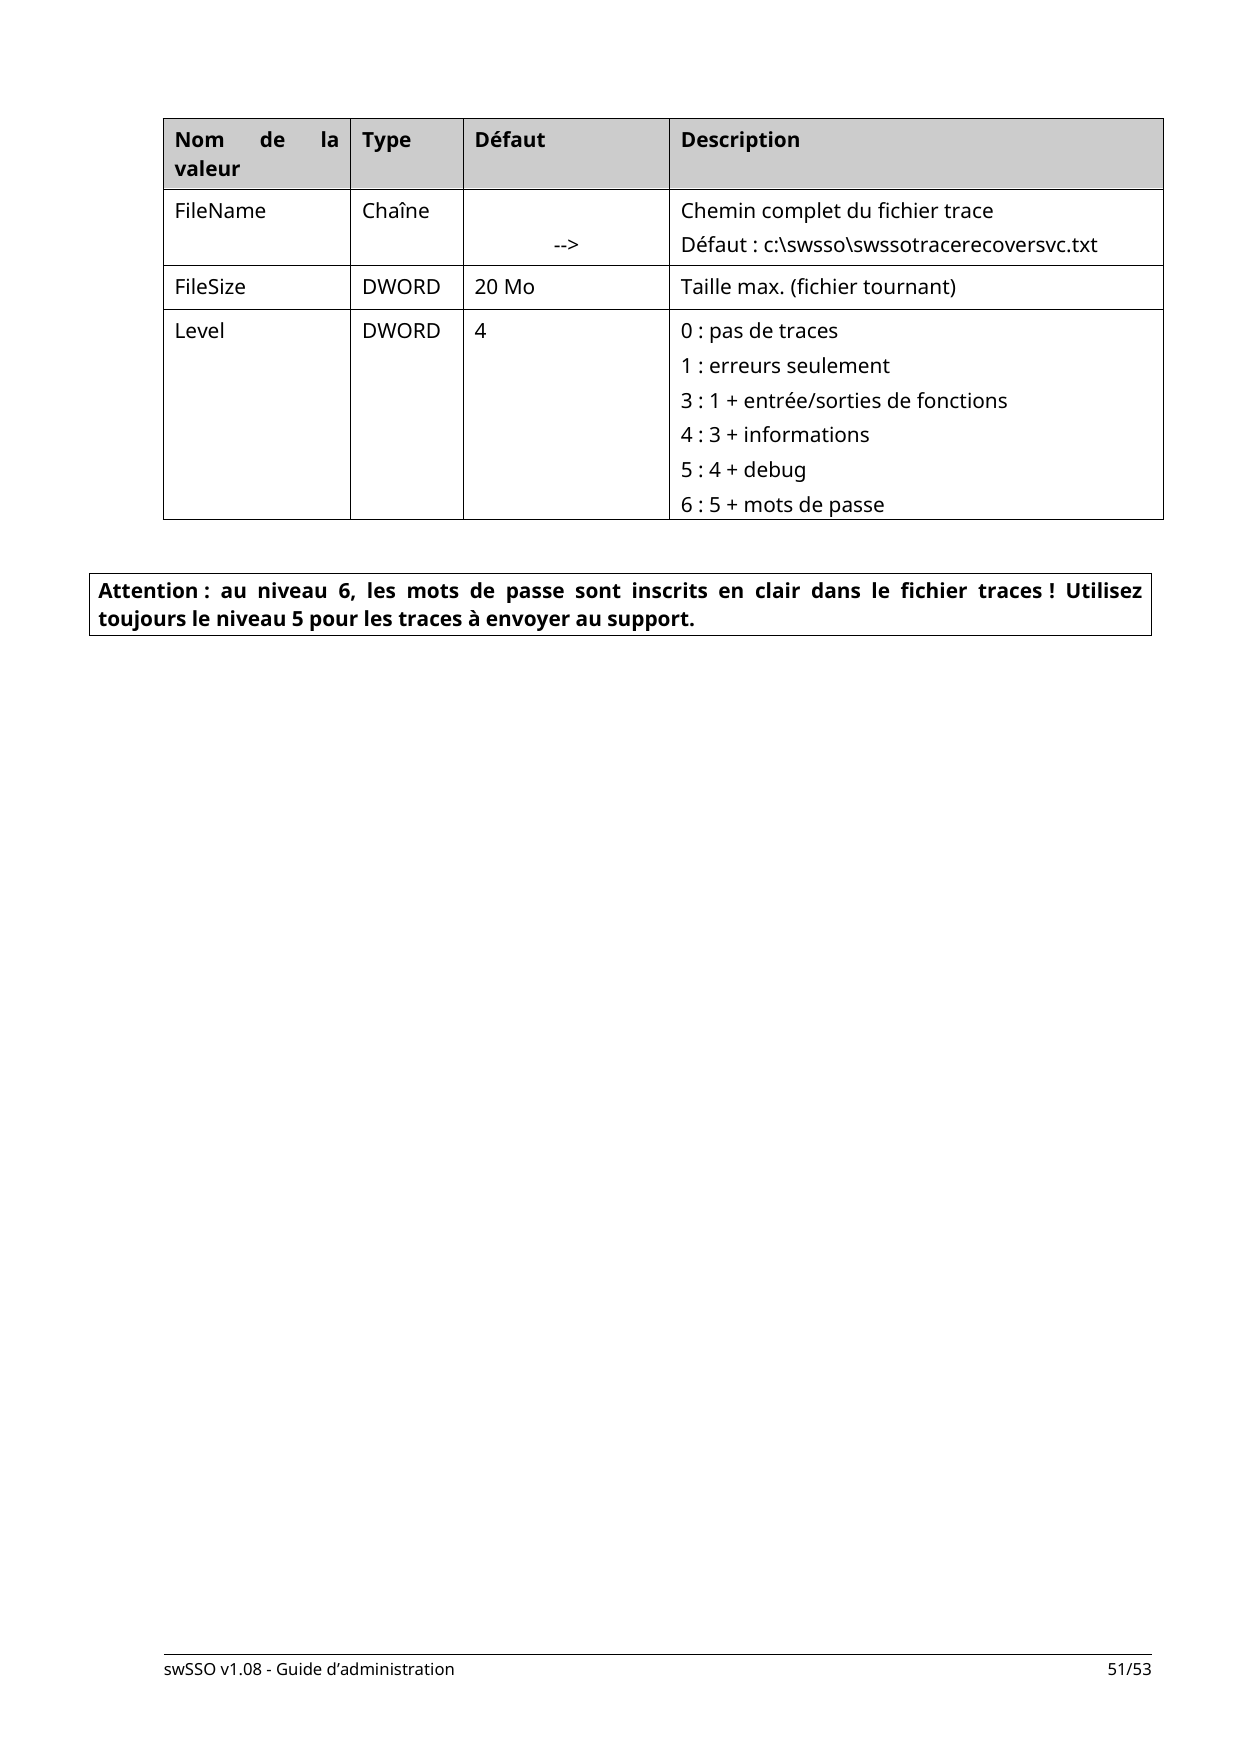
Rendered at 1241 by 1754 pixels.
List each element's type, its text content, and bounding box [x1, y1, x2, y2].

table_cell 0 : pas de traces 1 : erreurs seulement 3 : 1 + entrée/sorties de fonctions 4 : 3 + informations 5 : 4 + debug 6 : 5 + mots de passe [670, 310, 1163, 518]
table_cell Chaîne [351, 190, 463, 265]
table_cell 20 Mo [464, 266, 669, 309]
table_header Description [670, 119, 1163, 188]
table_cell DWORD [351, 310, 463, 518]
table_cell Taille max. (fichier tournant) [670, 266, 1163, 309]
table_cell DWORD [351, 266, 463, 309]
table_header Nom de la valeur [164, 119, 350, 188]
table_cell FileSize [164, 266, 350, 309]
table_header Défaut [464, 119, 669, 188]
table_cell Level [164, 310, 350, 518]
table_cell 4 [464, 310, 669, 518]
table_header Type [351, 119, 463, 188]
text Attention : au niveau 6, les mots de passe sont inscrits en clair dans le fichier traces ! Utilisez toujours le niveau 5 pour les traces à envoyer au support. [90, 574, 1151, 635]
table_cell FileName [164, 190, 350, 265]
table_cell Chemin complet du fichier trace Défaut : c:\swsso\swssotracerecoversvc.txt [670, 190, 1163, 265]
table_cell --> [464, 190, 669, 265]
